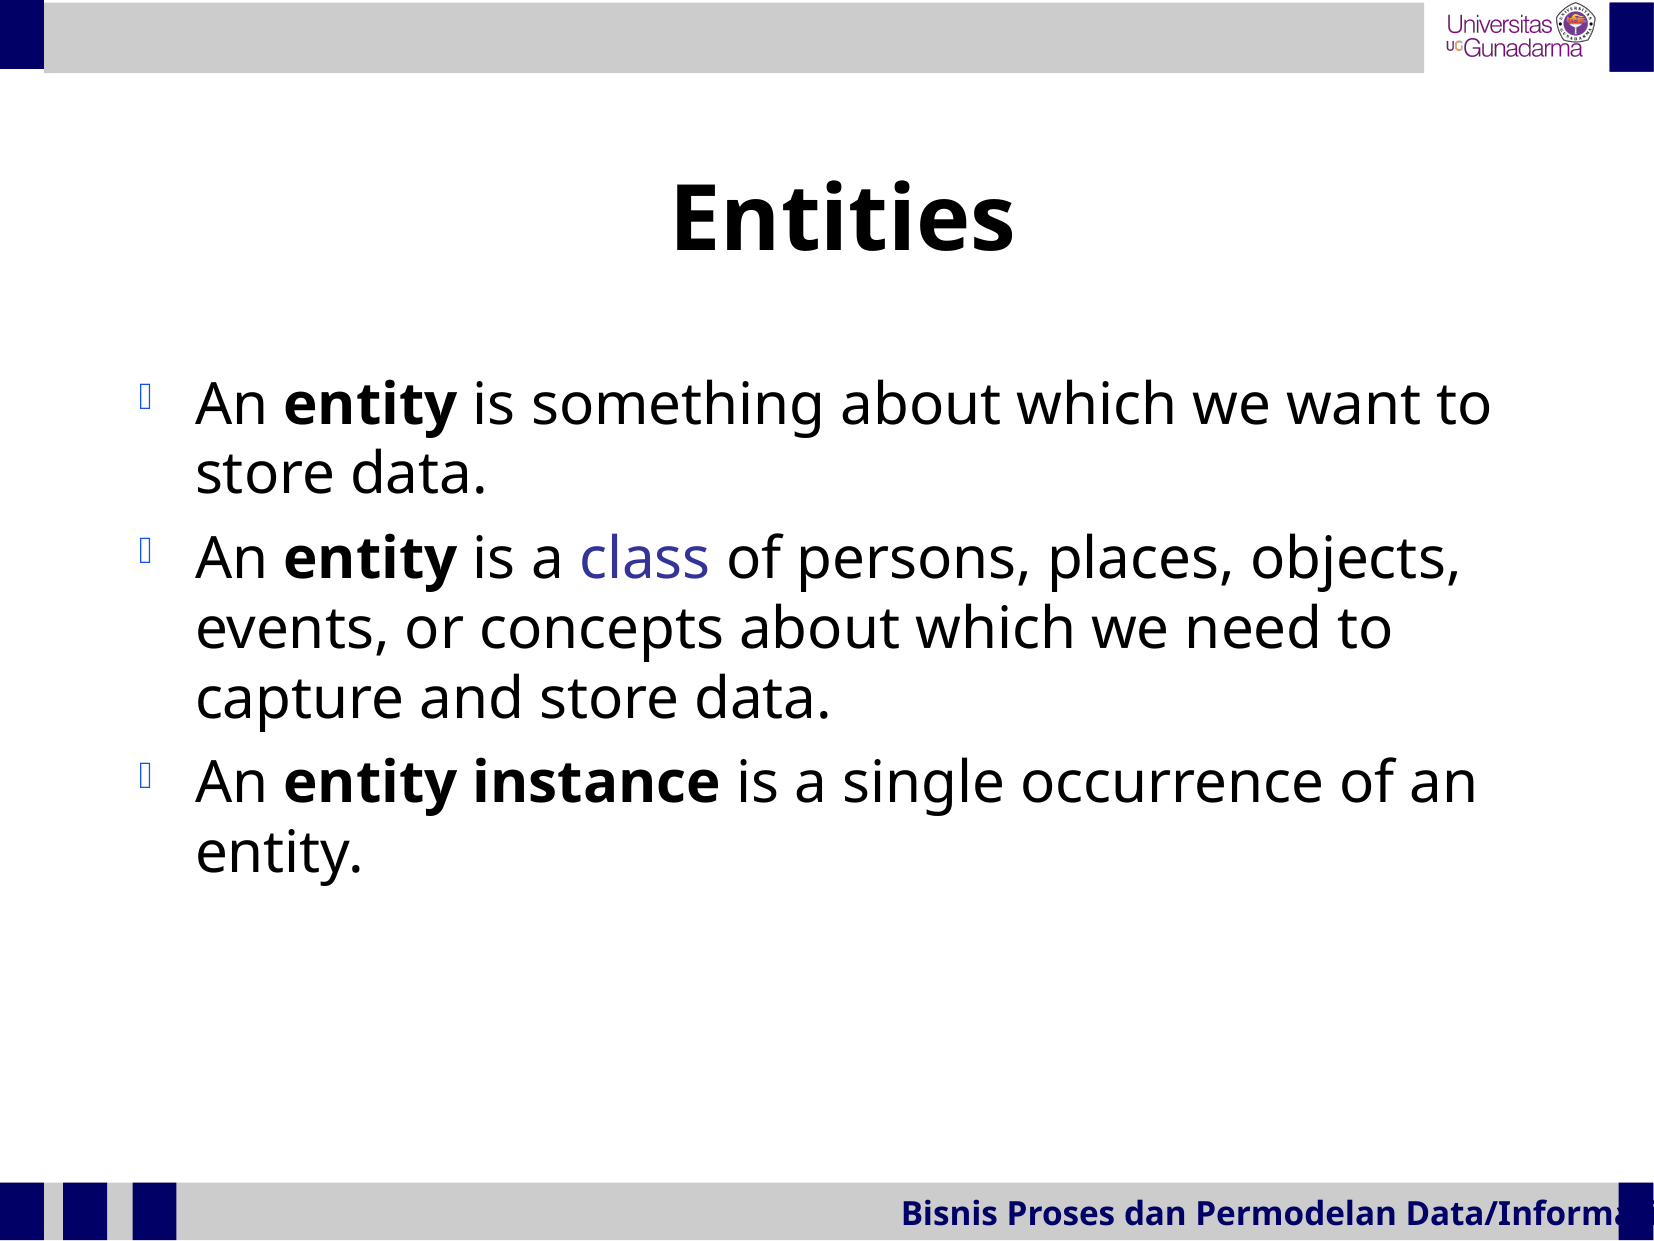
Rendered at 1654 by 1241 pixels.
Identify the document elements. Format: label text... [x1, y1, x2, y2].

picture [1437, 2, 1610, 62]
list An entity is something about which we want to store data. An entity is a class of persons, places, objects, events, or concepts about which we need to capture and store data. An entity instance is a single occurrence of an entity. [124, 358, 1530, 1103]
title Entities [124, 110, 1530, 317]
